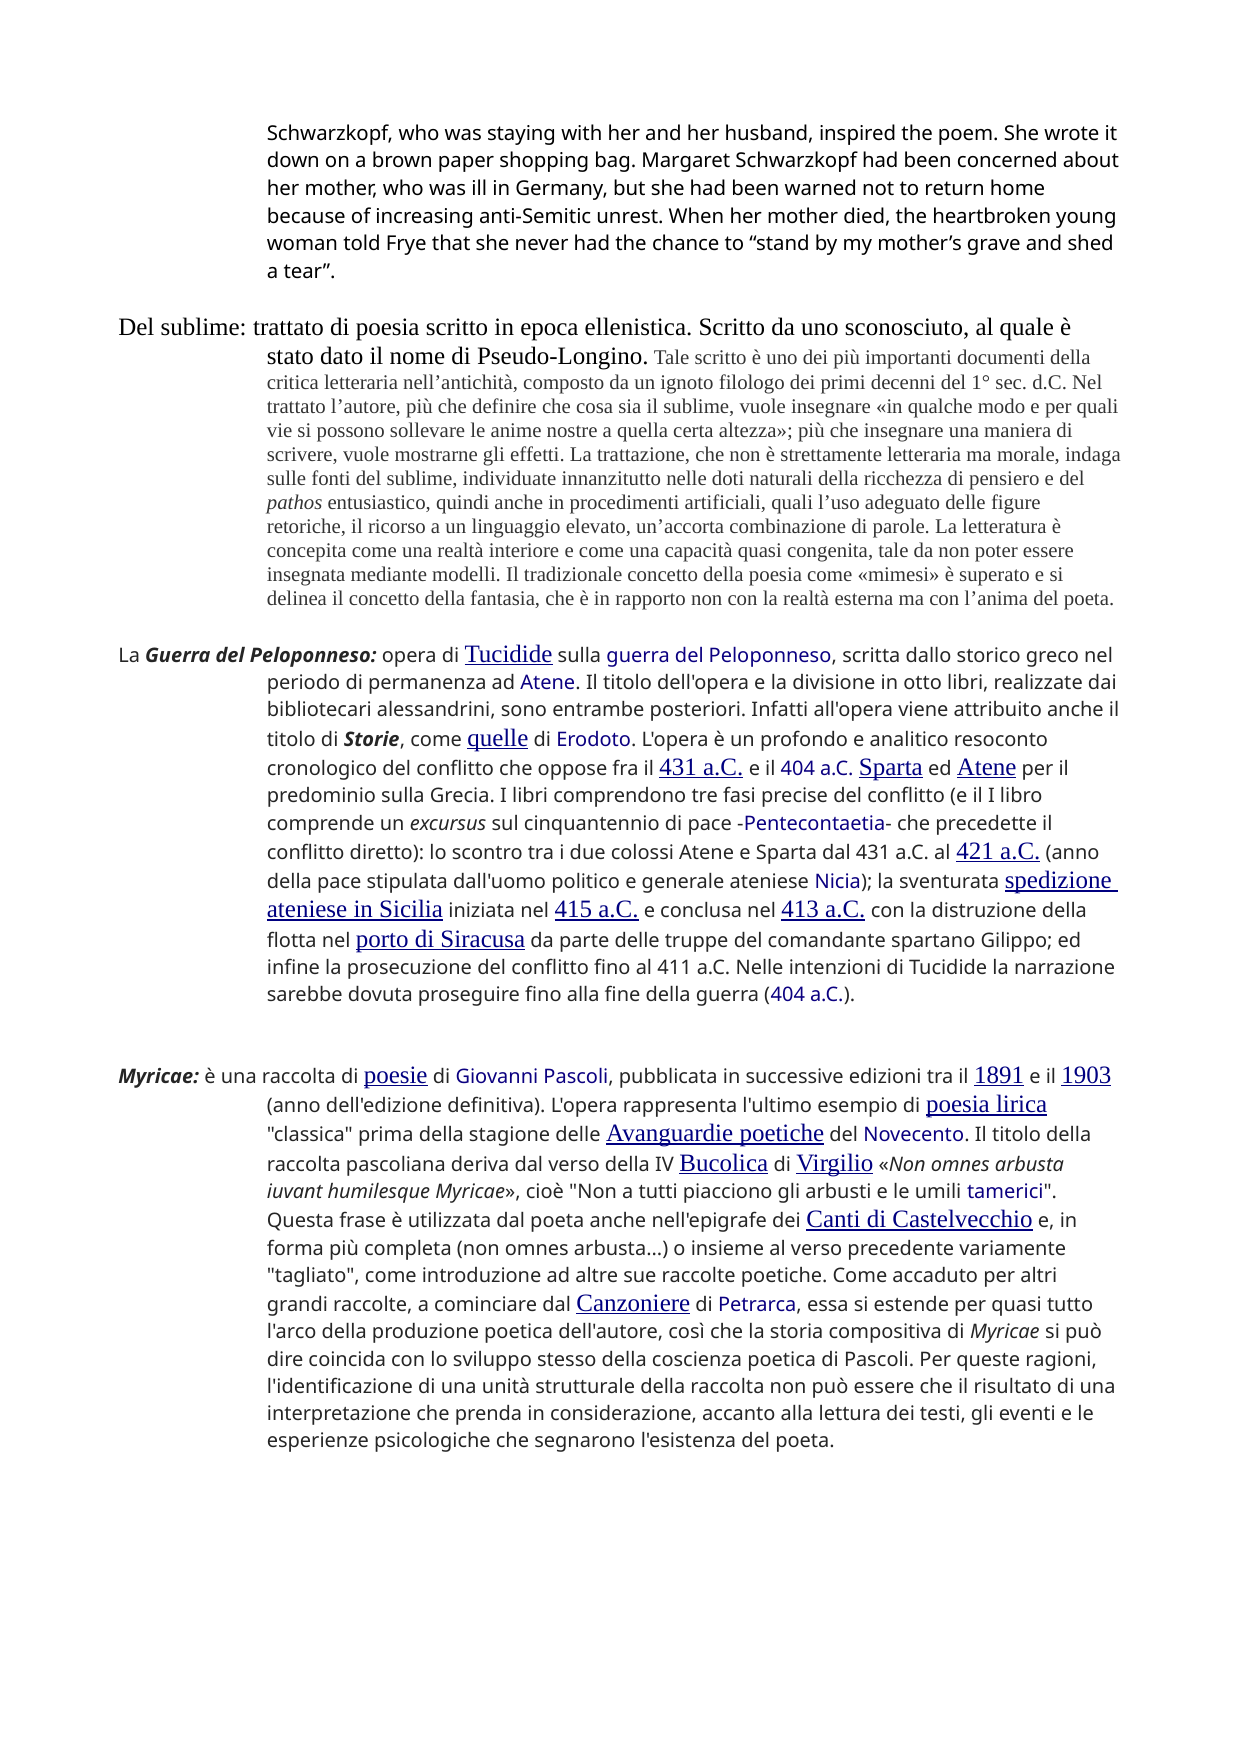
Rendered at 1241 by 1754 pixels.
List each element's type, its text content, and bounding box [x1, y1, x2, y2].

text La Guerra del Peloponneso: opera di Tucidide sulla guerra del Peloponneso, scritta dallo storico greco nel periodo di permanenza ad Atene. Il titolo dell'opera e la divisione in otto libri, realizzate dai bibliotecari alessandrini, sono entrambe posteriori. Infatti all'opera viene attribuito anche il titolo di Storie, come quelle di Erodoto. L'opera è un profondo e analitico resoconto cronologico del conflitto che oppose fra il 431 a.C. e il 404 a.C. Sparta ed Atene per il predominio sulla Grecia. I libri comprendono tre fasi precise del conflitto (e il I libro comprende un excursus sul cinquantennio di pace -Pentecontaetia- che precedette il conflitto diretto): lo scontro tra i due colossi Atene e Sparta dal 431 a.C. al 421 a.C. (anno della pace stipulata dall'uomo politico e generale ateniese Nicia); la sventurata spedizione ateniese in Sicilia iniziata nel 415 a.C. e conclusa nel 413 a.C. con la distruzione della flotta nel porto di Siracusa da parte delle truppe del comandante spartano Gilippo; ed infine la prosecuzione del conflitto fino al 411 a.C. Nelle intenzioni di Tucidide la narrazione sarebbe dovuta proseguire fino alla fine della guerra (404 a.C.). [118, 639, 1122, 1008]
text Schwarzkopf, who was staying with her and her husband, inspired the poem. She wrote it down on a brown paper shopping bag. Margaret Schwarzkopf had been concerned about her mother, who was ill in Germany, but she had been warned not to return home because of increasing anti-Semitic unrest. When her mother died, the heartbroken young woman told Frye that she never had the chance to “stand by my mother’s grave and shed a tear”. [118, 118, 1122, 284]
text Del sublime: trattato di poesia scritto in epoca ellenistica. Scritto da uno sconosciuto, al quale è stato dato il nome di Pseudo-Longino. Tale scritto è uno dei più importanti documenti della critica letteraria nell’antichità, composto da un ignoto filologo dei primi decenni del 1° sec. d.C. Nel trattato l’autore, più che definire che cosa sia il sublime, vuole insegnare «in qualche modo e per quali vie si possono sollevare le anime nostre a quella certa altezza»; più che insegnare una maniera di scrivere, vuole mostrarne gli effetti. La trattazione, che non è strettamente letteraria ma morale, indaga sulle fonti del sublime, individuate innanzitutto nelle doti naturali della ricchezza di pensiero e del pathos entusiastico, quindi anche in procedimenti artificiali, quali l’uso adeguato delle figure retoriche, il ricorso a un linguaggio elevato, un’accorta combinazione di parole. La letteratura è concepita come una realtà interiore e come una capacità quasi congenita, tale da non poter essere insegnata mediante modelli. Il tradizionale concetto della poesia come «mimesi» è superato e si delinea il concetto della fantasia, che è in rapporto non con la realtà esterna ma con l’anima del poeta. [118, 312, 1122, 610]
text Myricae: è una raccolta di poesie di Giovanni Pascoli, pubblicata in successive edizioni tra il 1891 e il 1903 (anno dell'edizione definitiva). L'opera rappresenta l'ultimo esempio di poesia lirica "classica" prima della stagione delle Avanguardie poetiche del Novecento. Il titolo della raccolta pascoliana deriva dal verso della IV Bucolica di Virgilio «Non omnes arbusta iuvant humilesque Myricae», cioè "Non a tutti piacciono gli arbusti e le umili tamerici". Questa frase è utilizzata dal poeta anche nell'epigrafe dei Canti di Castelvecchio e, in forma più completa (non omnes arbusta...) o insieme al verso precedente variamente "tagliato", come introduzione ad altre sue raccolte poetiche. Come accaduto per altri grandi raccolte, a cominciare dal Canzoniere di Petrarca, essa si estende per quasi tutto l'arco della produzione poetica dell'autore, così che la storia compositiva di Myricae si può dire coincida con lo sviluppo stesso della coscienza poetica di Pascoli. Per queste ragioni, l'identificazione di una unità strutturale della raccolta non può essere che il risultato di una interpretazione che prenda in considerazione, accanto alla lettura dei testi, gli eventi e le esperienze psicologiche che segnarono l'esistenza del poeta. [118, 1060, 1122, 1454]
